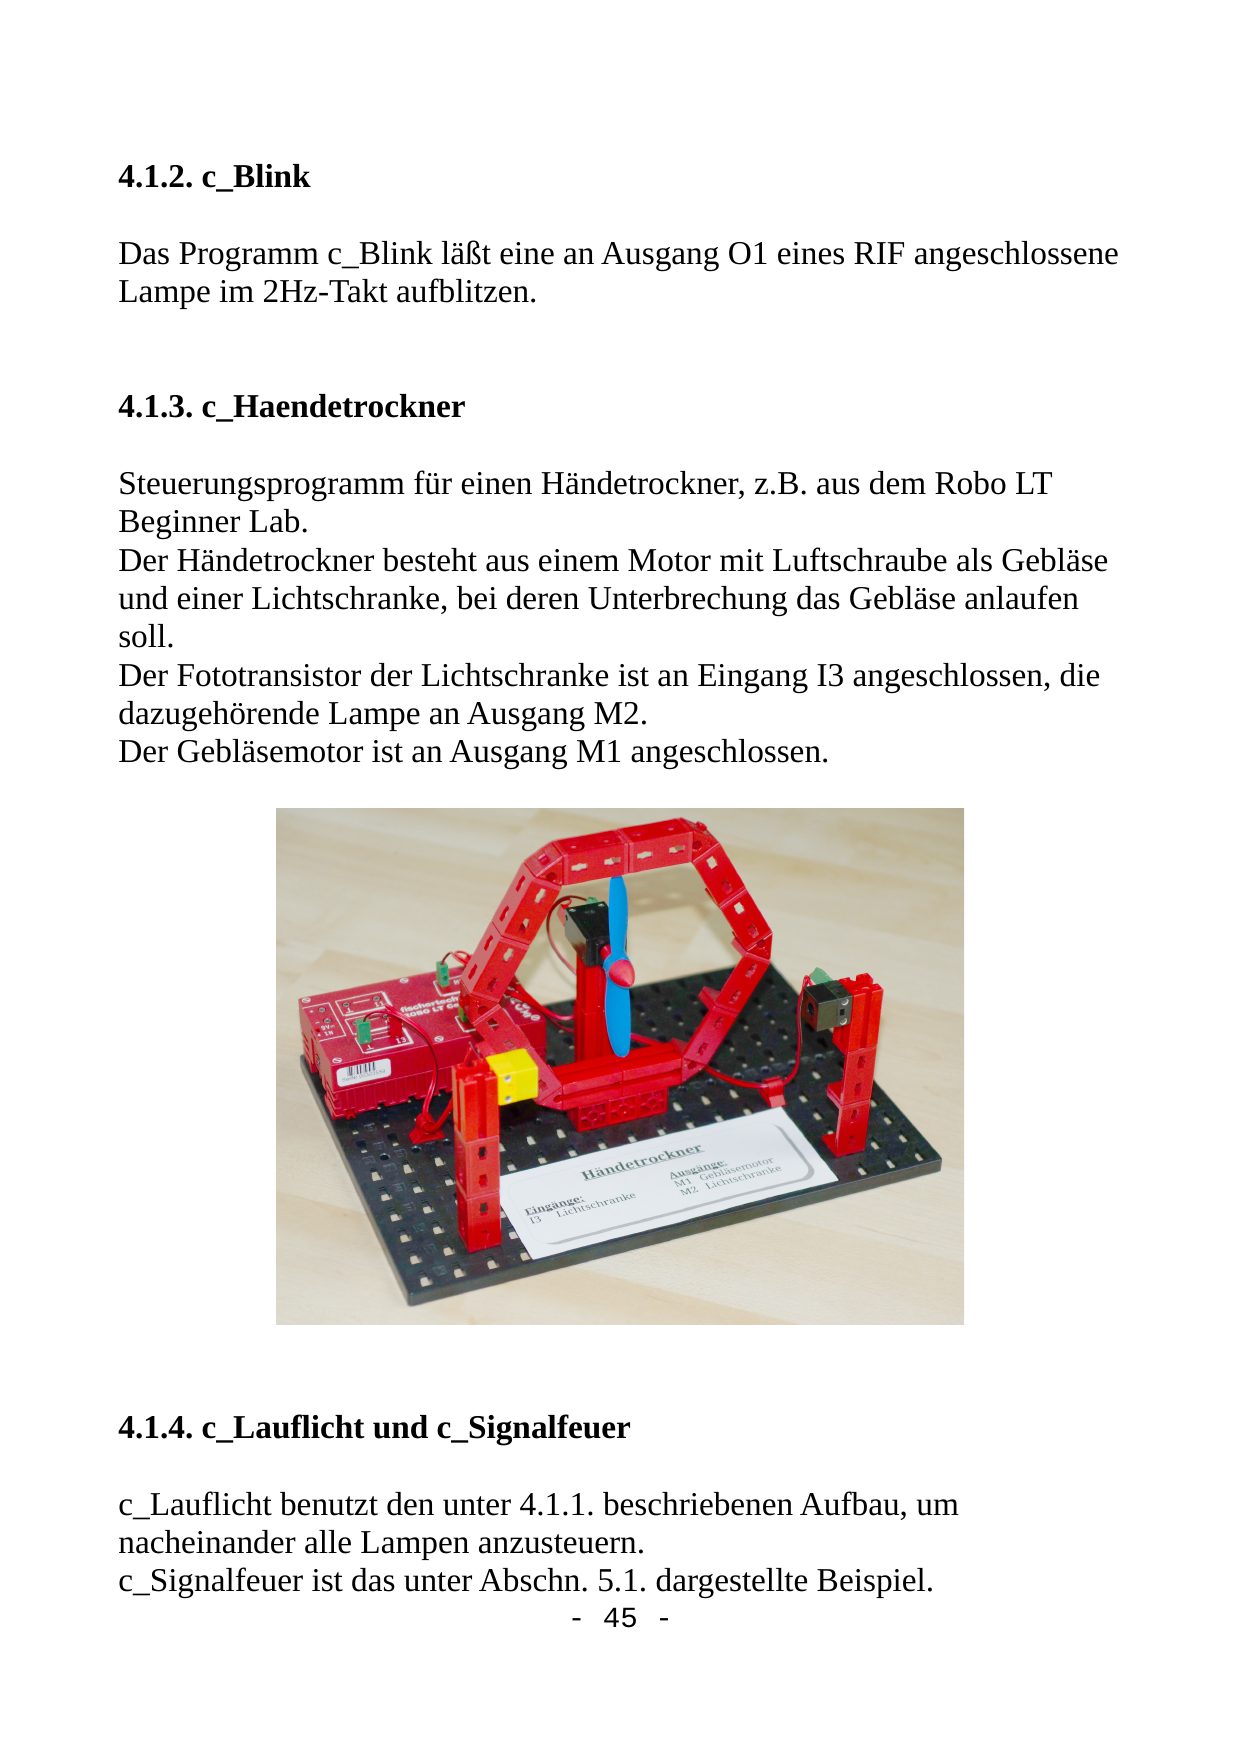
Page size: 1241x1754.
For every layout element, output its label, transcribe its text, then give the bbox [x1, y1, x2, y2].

text Der Händetrockner besteht aus einem Motor mit Luftschraube als Gebläse und einer Lichtschranke, bei deren Unterbrechung das Gebläse anlaufen soll. [118, 540, 1122, 655]
text 4.1.3. c_Haendetrockner [118, 386, 1122, 425]
text Das Programm c_Blink läßt eine an Ausgang O1 eines RIF angeschlossene Lampe im 2Hz-Takt aufblitzen. [118, 233, 1122, 310]
text 4.1.2. c_Blink [118, 156, 1122, 195]
text c_Signalfeuer ist das unter Abschn. 5.1. dargestellte Beispiel. [118, 1560, 1122, 1599]
text Der Gebläsemotor ist an Ausgang M1 angeschlossen. [118, 731, 1122, 770]
text 4.1.4. c_Lauflicht und c_Signalfeuer [118, 1407, 1122, 1445]
text Der Fototransistor der Lichtschranke ist an Eingang I3 angeschlossen, die dazugehörende Lampe an Ausgang M2. [118, 655, 1122, 731]
picture [276, 808, 965, 1325]
text Steuerungsprogramm für einen Händetrockner, z.B. aus dem Robo LT Beginner Lab. [118, 463, 1122, 540]
text c_Lauflicht benutzt den unter 4.1.1. beschriebenen Aufbau, um nacheinander alle Lampen anzusteuern. [118, 1484, 1122, 1560]
